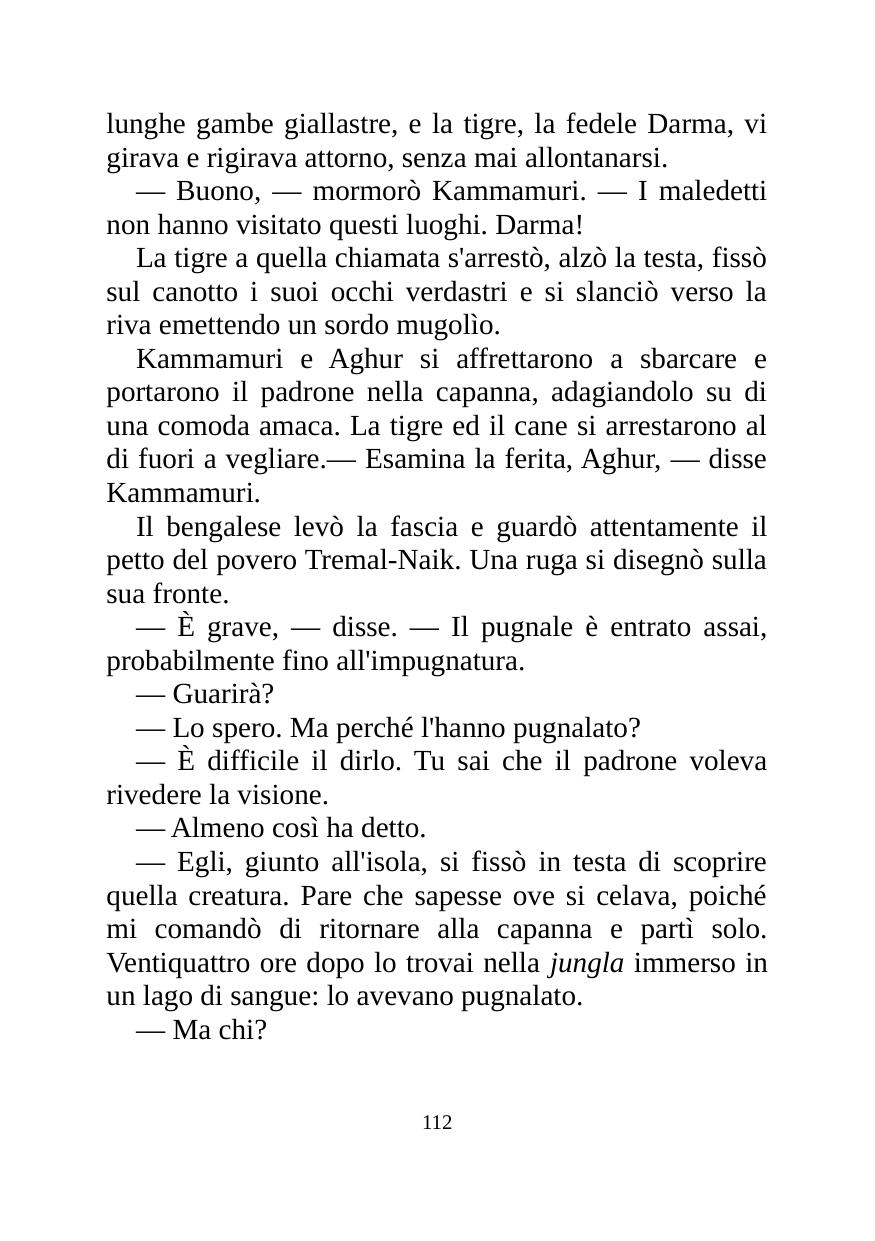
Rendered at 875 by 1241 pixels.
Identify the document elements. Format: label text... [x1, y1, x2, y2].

text Il bengalese levò la fascia e guardò attentamente il petto del povero Tremal-Naik. Una ruga si disegnò sulla sua fronte. [106, 509, 768, 609]
text Kammamuri e Aghur si affrettarono a sbarcare e portarono il padrone nella capanna, adagiandolo su di una comoda amaca. La tigre ed il cane si arrestarono al di fuori a vegliare.— Esamina la ferita, Aghur, — disse Kammamuri. [106, 341, 768, 509]
text — È grave, — disse. — Il pugnale è entrato assai, probabilmente fino all'impugnatura. [106, 609, 768, 676]
text — Buono, — mormorò Kammamuri. — I maledetti non hanno visitato questi luoghi. Darma! [106, 173, 768, 240]
text lunghe gambe giallastre, e la tigre, la fedele Darma, vi girava e rigirava attorno, senza mai allontanarsi. [106, 106, 768, 173]
text — Almeno così ha detto. [106, 811, 768, 844]
text — Egli, giunto all'isola, si fissò in testa di scoprire quella creatura. Pare che sapesse ove si celava, poiché mi comandò di ritornare alla capanna e partì solo. Ventiquattro ore dopo lo trovai nella jungla immerso in un lago di sangue: lo avevano pugnalato. [106, 844, 768, 1012]
text — Lo spero. Ma perché l'hanno pugnalato? [106, 710, 768, 743]
text — Guarirà? [106, 676, 768, 710]
text La tigre a quella chiamata s'arrestò, alzò la testa, fissò sul canotto i suoi occhi verdastri e si slanciò verso la riva emettendo un sordo mugolìo. [106, 240, 768, 341]
text — Ma chi? [106, 1012, 768, 1045]
text — È difficile il dirlo. Tu sai che il padrone voleva rivedere la visione. [106, 743, 768, 811]
